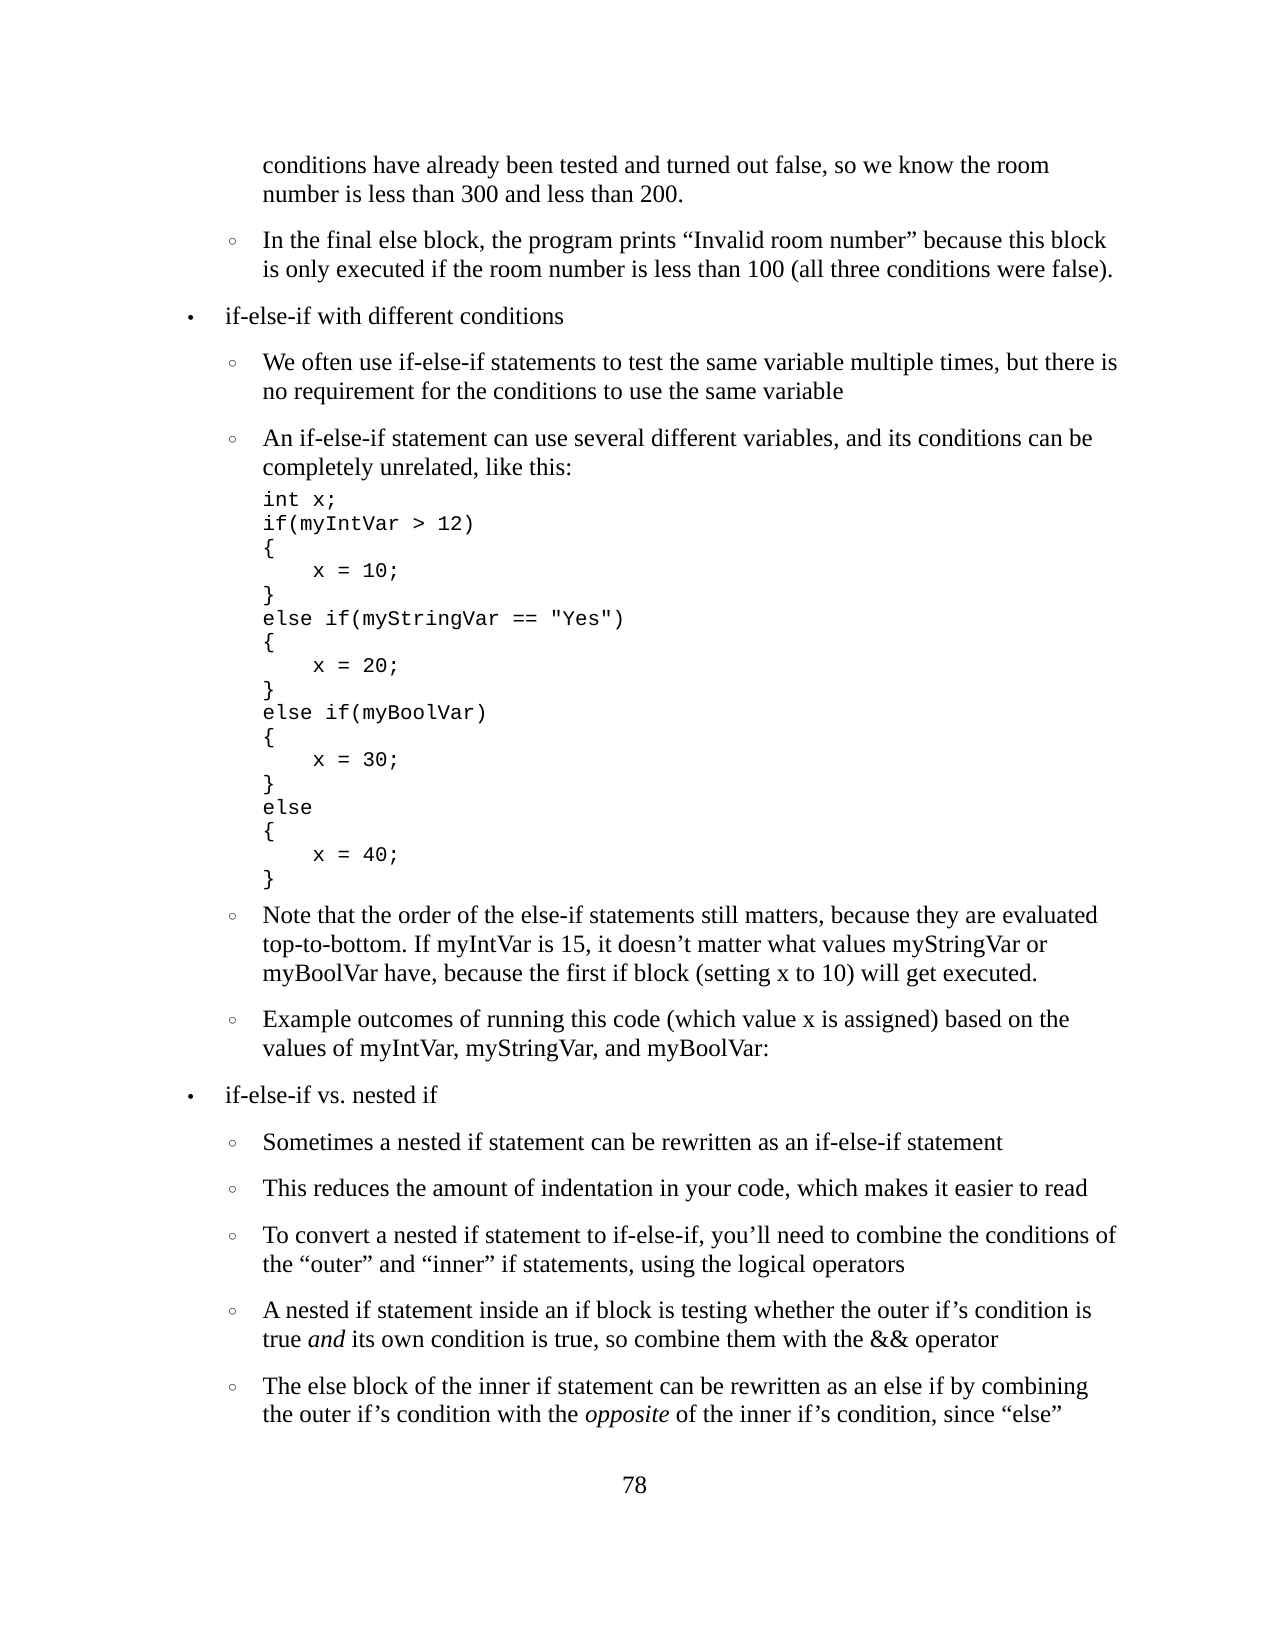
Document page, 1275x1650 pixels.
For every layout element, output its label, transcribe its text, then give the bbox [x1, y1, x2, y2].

list This reduces the amount of indentation in your code, which makes it easier to read [225, 1173, 1125, 1202]
list if(myIntVar > 12) [225, 513, 1125, 537]
list { [225, 537, 1125, 560]
list The else block of the inner if statement can be rewritten as an else if by combining the outer if’s condition with the opposite of the inner if’s condition, since “else” [225, 1371, 1125, 1428]
list x = 10; [225, 560, 1125, 584]
list int x; [225, 489, 1125, 513]
list if-else-if with different conditions [187, 301, 1125, 329]
list x = 20; [225, 655, 1125, 678]
list x = 30; [225, 749, 1125, 773]
list } [225, 868, 1125, 891]
list Sometimes a nested if statement can be rewritten as an if-else-if statement [225, 1127, 1125, 1155]
list else if(myStringVar == "Yes") [225, 608, 1125, 631]
list To convert a nested if statement to if-else-if, you’ll need to combine the conditions of the “outer” and “inner” if statements, using the logical operators [225, 1220, 1125, 1277]
list else [225, 797, 1125, 820]
list A nested if statement inside an if block is testing whether the outer if’s condition is true and its own condition is true, so combine them with the && operator [225, 1295, 1125, 1353]
list We often use if-else-if statements to test the same variable multiple times, but there is no requirement for the conditions to use the same variable [225, 347, 1125, 405]
list x = 40; [225, 844, 1125, 868]
list if-else-if vs. nested if [187, 1080, 1125, 1109]
list } [225, 773, 1125, 797]
list conditions have already been tested and turned out false, so we know the room number is less than 300 and less than 200. [225, 150, 1125, 207]
list } [225, 678, 1125, 702]
list { [225, 726, 1125, 749]
list { [225, 631, 1125, 655]
list Note that the order of the else-if statements still matters, because they are evaluated top-to-bottom. If myIntVar is 15, it doesn’t matter what values myStringVar or myBoolVar have, because the first if block (setting x to 10) will get executed. [225, 900, 1125, 987]
list Example outcomes of running this code (which value x is assigned) based on the values of myIntVar, myStringVar, and myBoolVar: [225, 1004, 1125, 1062]
list { [225, 820, 1125, 844]
list } [225, 584, 1125, 608]
list In the final else block, the program prints “Invalid room number” because this block is only executed if the room number is less than 100 (all three conditions were false). [225, 225, 1125, 283]
list An if-else-if statement can use several different variables, and its conditions can be completely unrelated, like this: [225, 423, 1125, 480]
list else if(myBoolVar) [225, 702, 1125, 726]
